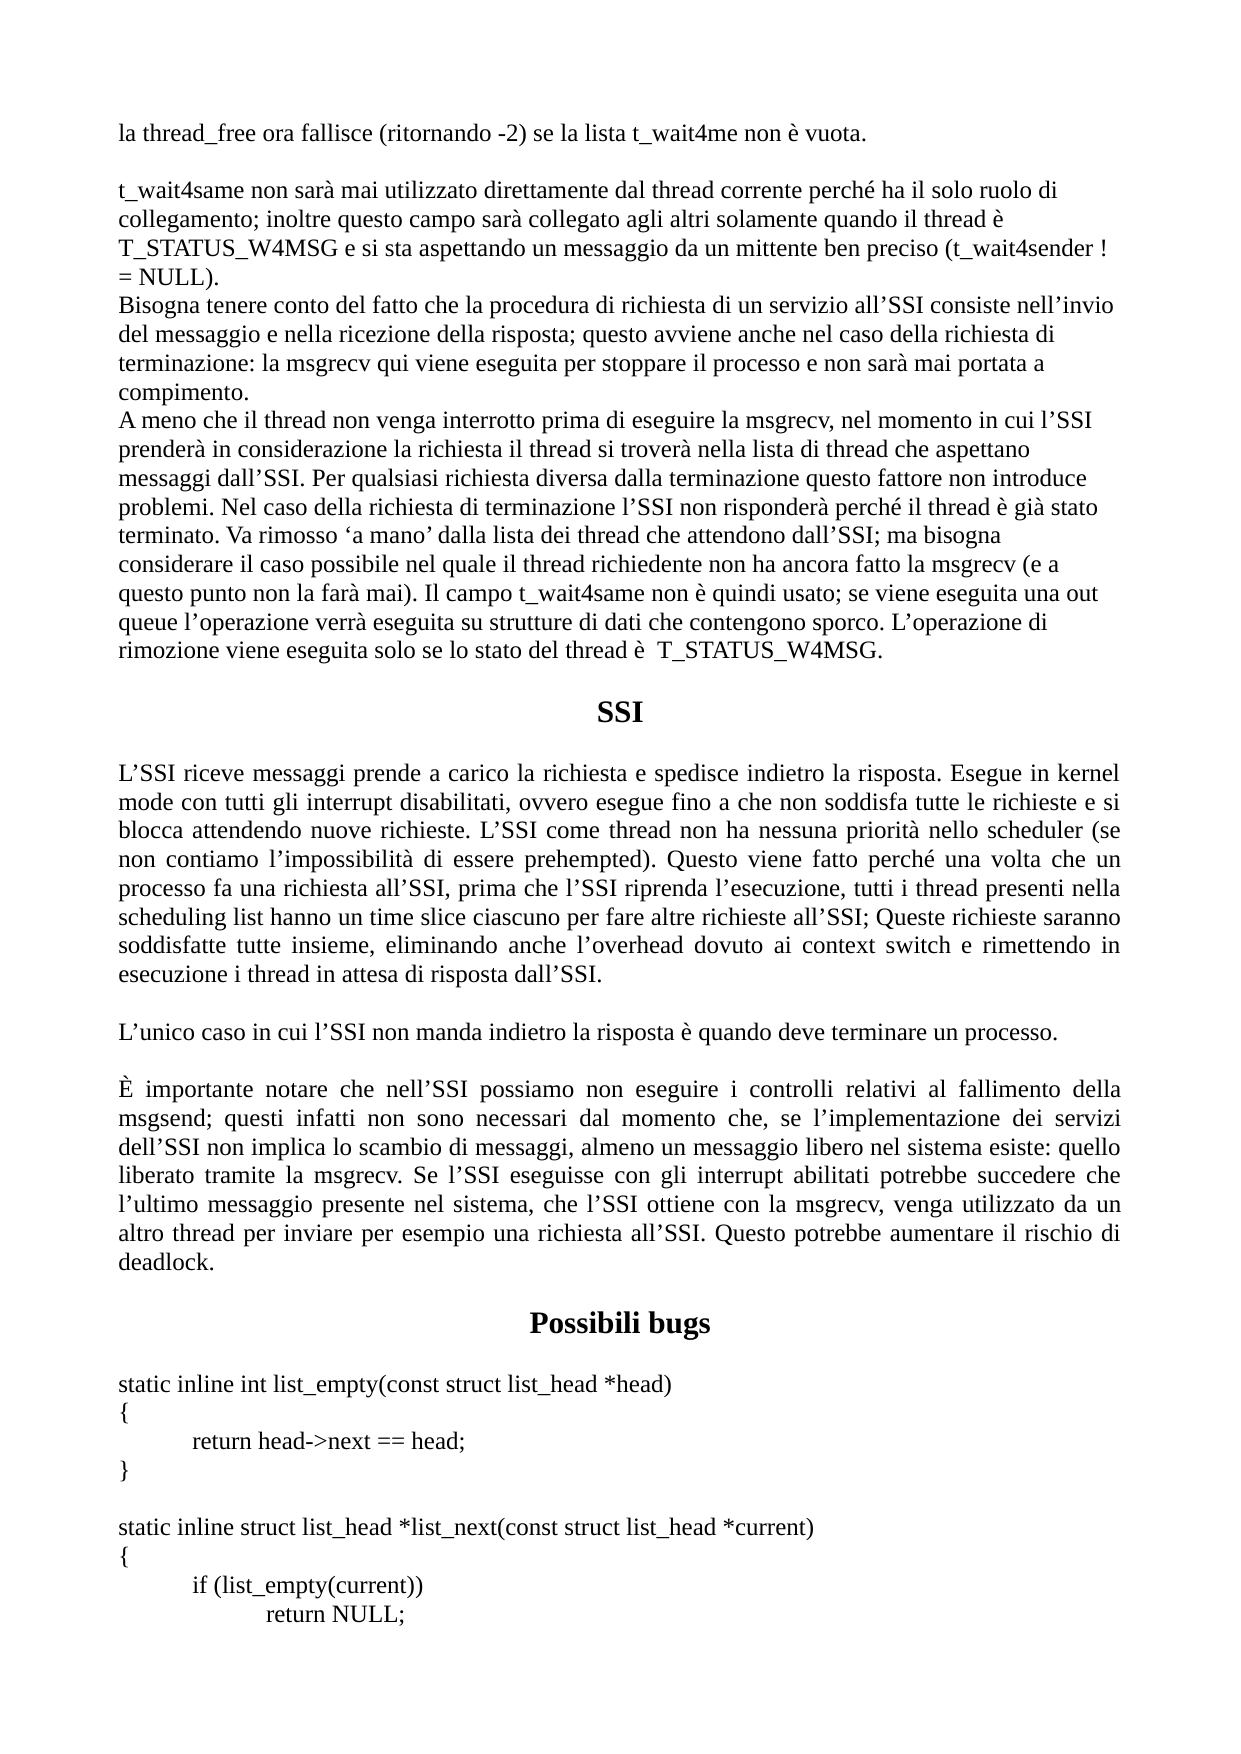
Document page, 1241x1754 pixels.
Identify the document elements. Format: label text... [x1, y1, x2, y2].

text { [118, 1541, 1122, 1570]
text return head->next == head; [118, 1426, 1122, 1455]
text if (list_empty(current)) [118, 1570, 1122, 1599]
text A meno che il thread non venga interrotto prima di eseguire la msgrecv, nel momento in cui l’SSI prenderà in considerazione la richiesta il thread si troverà nella lista di thread che aspettano messaggi dall’SSI. Per qualsiasi richiesta diversa dalla terminazione questo fattore non introduce problemi. Nel caso della richiesta di terminazione l’SSI non risponderà perché il thread è già stato terminato. Va rimosso ‘a mano’ dalla lista dei thread che attendono dall’SSI; ma bisogna considerare il caso possibile nel quale il thread richiedente non ha ancora fatto la msgrecv (e a questo punto non la farà mai). Il campo t_wait4same non è quindi usato; se viene eseguita una out queue l’operazione verrà eseguita su strutture di dati che contengono sporco. L’operazione di rimozione viene eseguita solo se lo stato del thread è T_STATUS_W4MSG. [118, 406, 1122, 664]
text static inline struct list_head *list_next(const struct list_head *current) [118, 1512, 1122, 1541]
text t_wait4same non sarà mai utilizzato direttamente dal thread corrente perché ha il solo ruolo di collegamento; inoltre questo campo sarà collegato agli altri solamente quando il thread è T_STATUS_W4MSG e si sta aspettando un messaggio da un mittente ben preciso (t_wait4sender != NULL). [118, 176, 1122, 291]
text return NULL; [118, 1599, 1122, 1627]
text Bisogna tenere conto del fatto che la procedura di richiesta di un servizio all’SSI consiste nell’invio del messaggio e nella ricezione della risposta; questo avviene anche nel caso della richiesta di terminazione: la msgrecv qui viene eseguita per stoppare il processo e non sarà mai portata a compimento. [118, 291, 1122, 406]
text } [118, 1455, 1122, 1484]
text L’SSI riceve messaggi prende a carico la richiesta e spedisce indietro la risposta. Esegue in kernel mode con tutti gli interrupt disabilitati, ovvero esegue fino a che non soddisfa tutte le richieste e si blocca attendendo nuove richieste. L’SSI come thread non ha nessuna priorità nello scheduler (se non contiamo l’impossibilità di essere prehempted). Questo viene fatto perché una volta che un processo fa una richiesta all’SSI, prima che l’SSI riprenda l’esecuzione, tutti i thread presenti nella scheduling list hanno un time slice ciascuno per fare altre richieste all’SSI; Queste richieste saranno soddisfatte tutte insieme, eliminando anche l’overhead dovuto ai context switch e rimettendo in esecuzione i thread in attesa di risposta dall’SSI. [118, 758, 1122, 988]
text la thread_free ora fallisce (ritornando -2) se la lista t_wait4me non è vuota. [118, 118, 1122, 147]
text { [118, 1397, 1122, 1426]
text L’unico caso in cui l’SSI non manda indietro la risposta è quando deve terminare un processo. [118, 1017, 1122, 1045]
text SSI [118, 693, 1122, 729]
text static inline int list_empty(const struct list_head *head) [118, 1369, 1122, 1397]
text È importante notare che nell’SSI possiamo non eseguire i controlli relativi al fallimento della msgsend; questi infatti non sono necessari dal momento che, se l’implementazione dei servizi dell’SSI non implica lo scambio di messaggi, almeno un messaggio libero nel sistema esiste: quello liberato tramite la msgrecv. Se l’SSI eseguisse con gli interrupt abilitati potrebbe succedere che l’ultimo messaggio presente nel sistema, che l’SSI ottiene con la msgrecv, venga utilizzato da un altro thread per inviare per esempio una richiesta all’SSI. Questo potrebbe aumentare il rischio di deadlock. [118, 1074, 1122, 1275]
text Possibili bugs [118, 1304, 1122, 1340]
